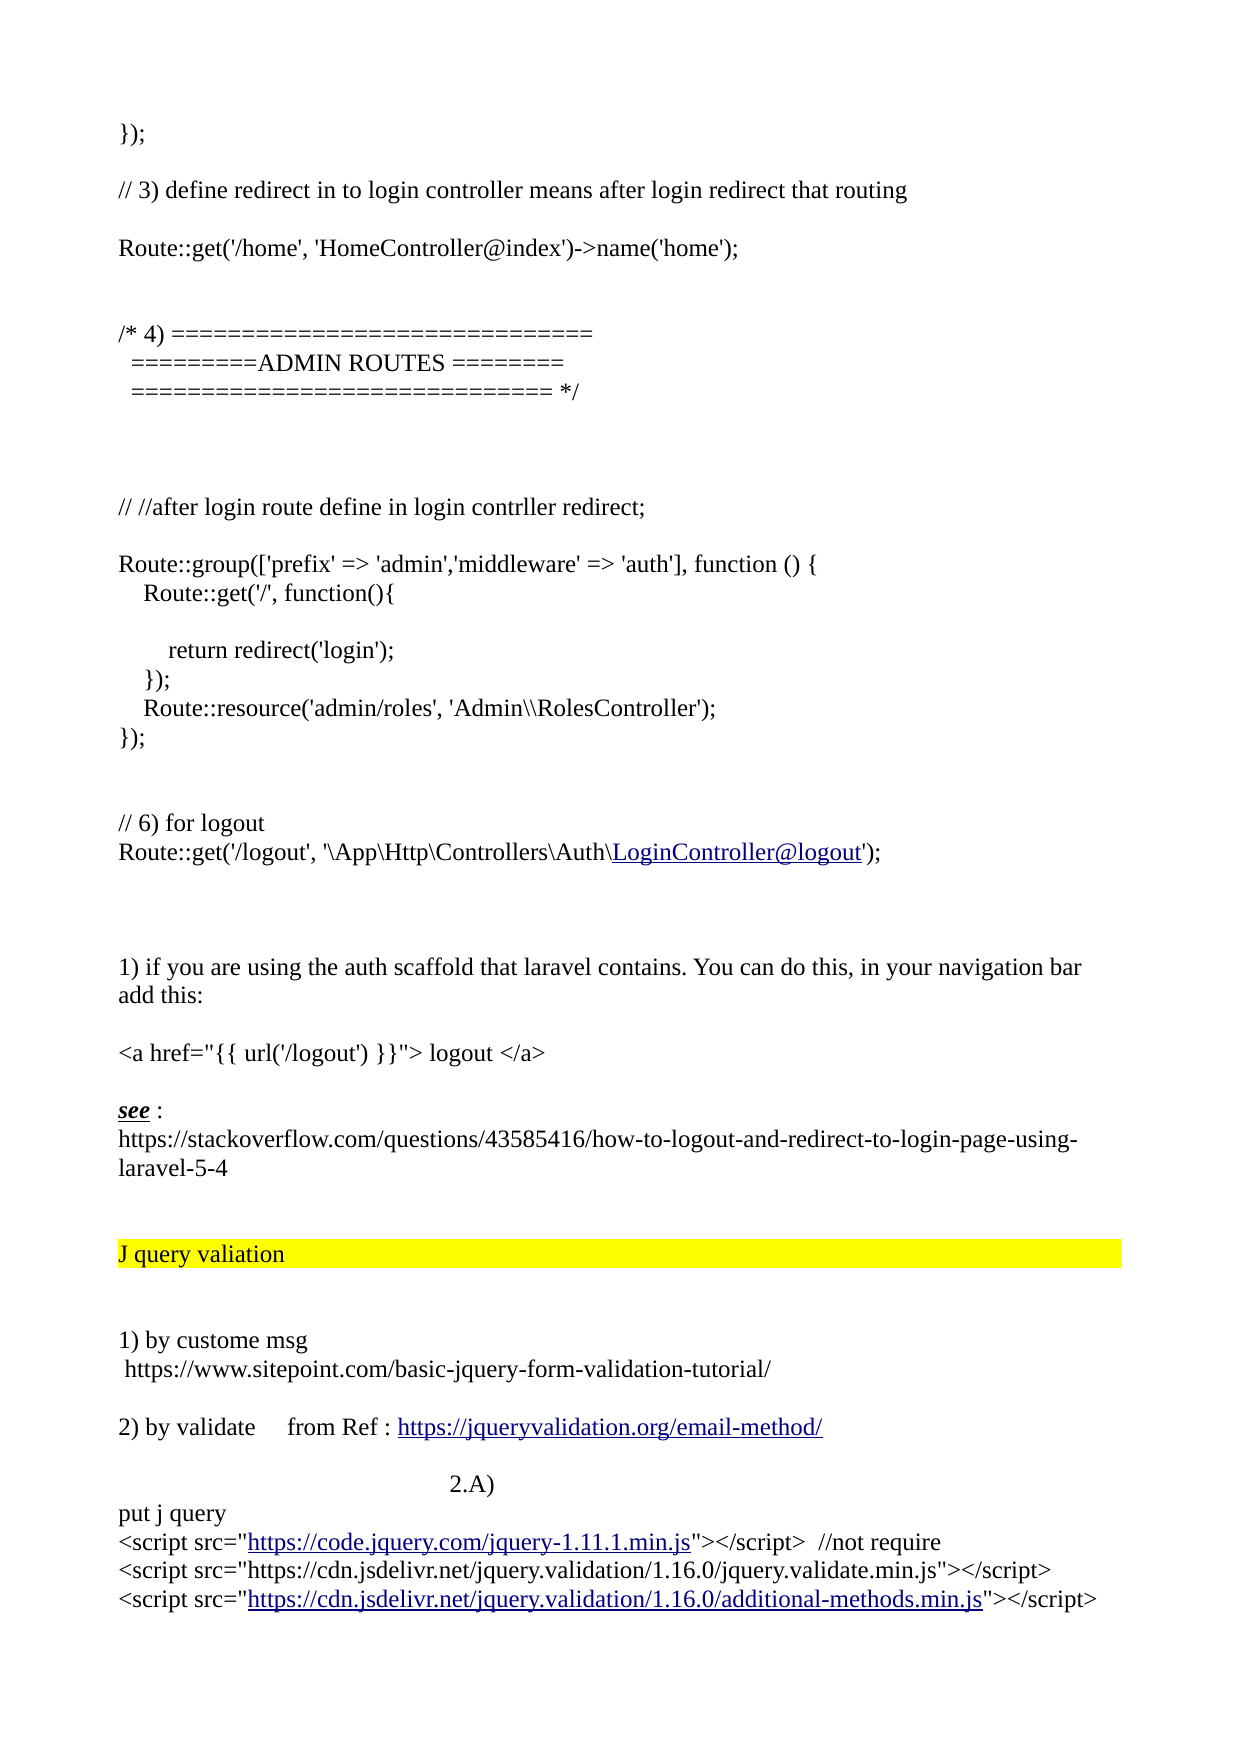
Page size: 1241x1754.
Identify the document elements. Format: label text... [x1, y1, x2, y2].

text =========ADMIN ROUTES ======== [118, 348, 1122, 377]
text see : [118, 1096, 1122, 1124]
text // 3) define redirect in to login controller means after login redirect that routing [118, 176, 1122, 204]
text https://stackoverflow.com/questions/43585416/how-to-logout-and-redirect-to-login-page-using-laravel-5-4 [118, 1124, 1122, 1182]
text J query valiation [118, 1239, 1122, 1268]
text https://www.sitepoint.com/basic-jquery-form-validation-tutorial/ [118, 1354, 1122, 1383]
text }); [118, 118, 1122, 147]
text 2) by validate from Ref : https://jqueryvalidation.org/email-method/ [118, 1412, 1122, 1441]
text }); [118, 722, 1122, 751]
text ============================== */ [118, 377, 1122, 406]
text 1) if you are using the auth scaffold that laravel contains. You can do this, in your navigation bar add this: [118, 952, 1122, 1009]
text <script src="https://code.jquery.com/jquery-1.11.1.min.js"></script> //not require [118, 1527, 1122, 1556]
text Route::resource('admin/roles', 'Admin\\RolesController'); [118, 693, 1122, 722]
text Route::get('/', function(){ [118, 578, 1122, 607]
text return redirect('login'); [118, 636, 1122, 664]
text // 6) for logout [118, 808, 1122, 837]
text put j query [118, 1498, 1122, 1527]
text <script src="https://cdn.jsdelivr.net/jquery.validation/1.16.0/additional-methods.min.js"></script> [118, 1584, 1122, 1613]
text Route::group(['prefix' => 'admin','middleware' => 'auth'], function () { [118, 549, 1122, 578]
text Route::get('/logout', '\App\Http\Controllers\Auth\LoginController@logout'); [118, 837, 1122, 866]
text <a href="{{ url('/logout') }}"> logout </a> [118, 1038, 1122, 1067]
text <script src="https://cdn.jsdelivr.net/jquery.validation/1.16.0/jquery.validate.min.js"></script> [118, 1556, 1122, 1584]
text Route::get('/home', 'HomeController@index')->name('home'); [118, 233, 1122, 262]
text }); [118, 664, 1122, 693]
text 1) by custome msg [118, 1268, 1122, 1354]
text // //after login route define in login contrller redirect; [118, 492, 1122, 521]
text /* 4) ============================== [118, 319, 1122, 348]
text 2.A) [118, 1469, 1122, 1498]
